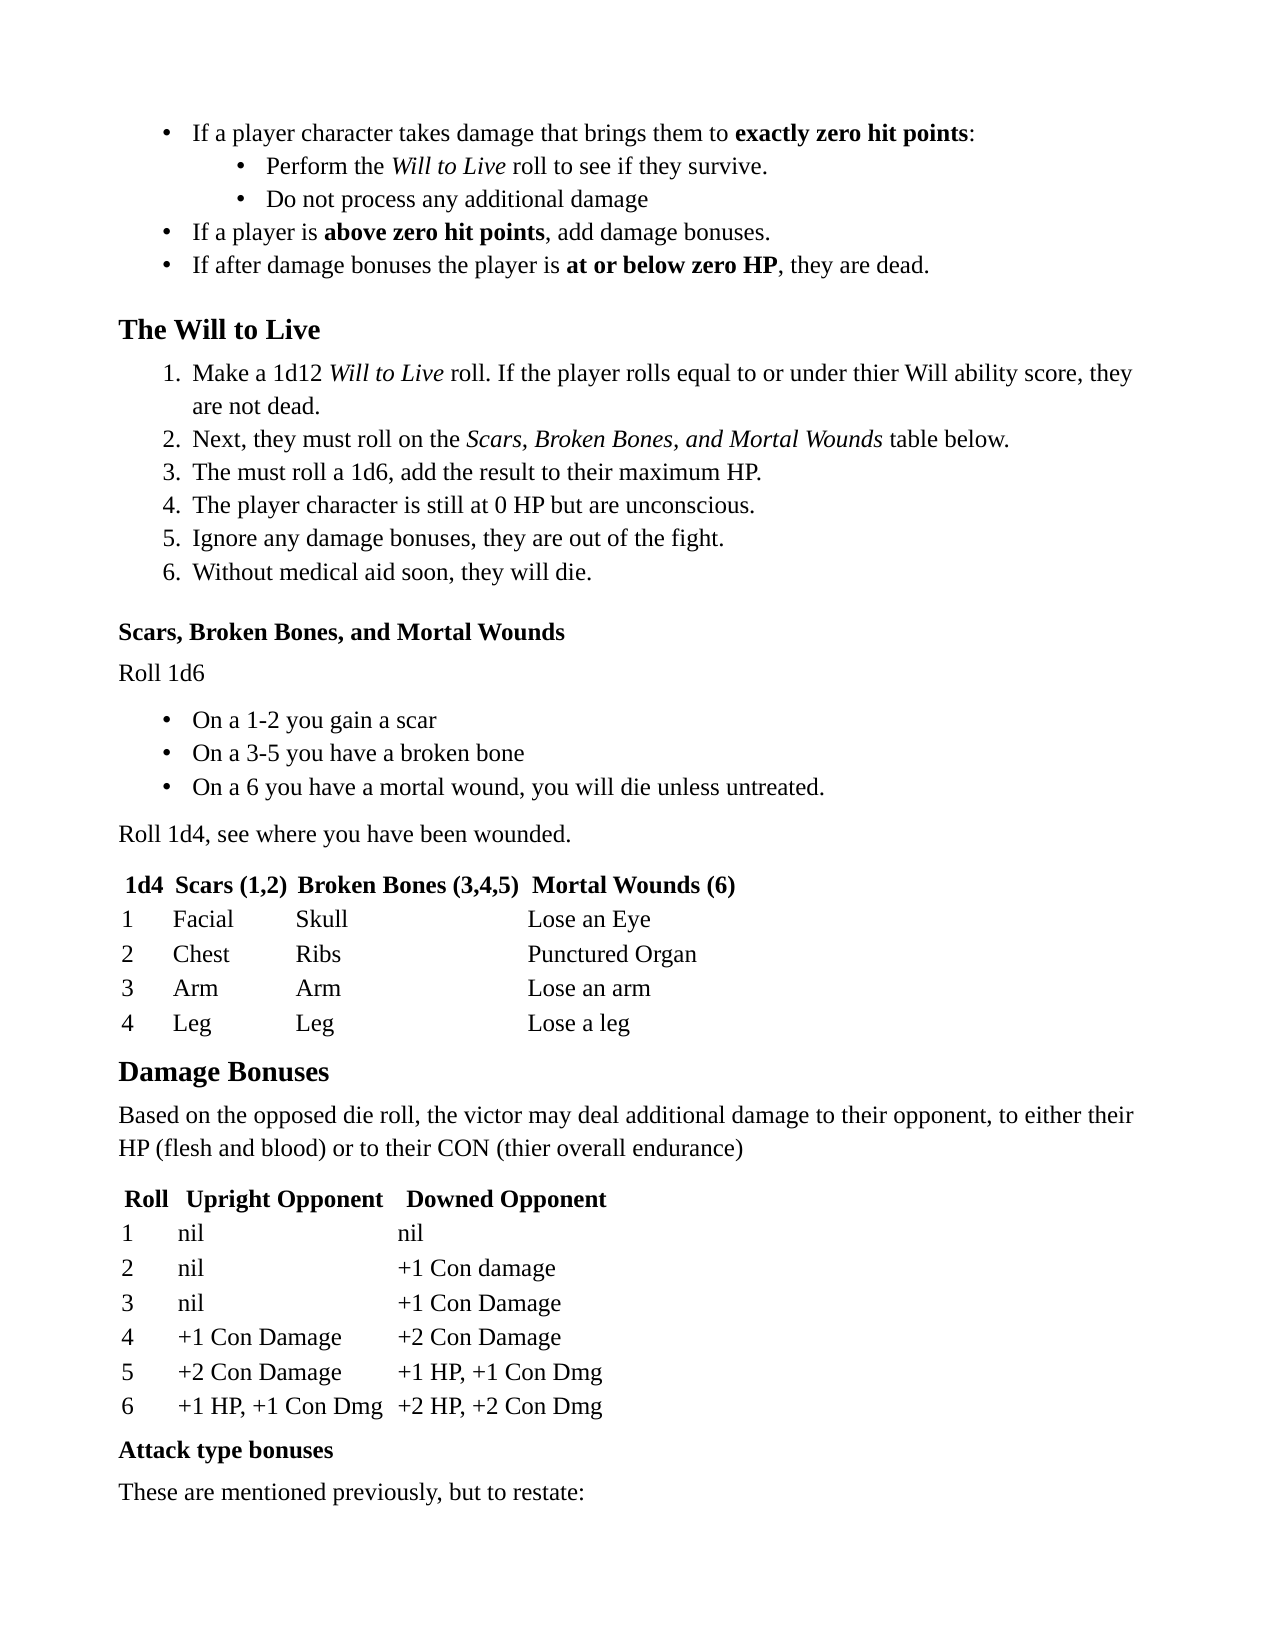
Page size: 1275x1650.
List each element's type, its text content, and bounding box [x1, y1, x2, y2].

table_cell Arm [293, 971, 524, 1005]
table_cell +1 Con damage [394, 1250, 618, 1285]
text Roll 1d6 [118, 658, 1157, 687]
list Next, they must roll on the Scars, Broken Bones, and Mortal Wounds table below. [162, 424, 1157, 453]
subtitle Scars, Broken Bones, and Mortal Wounds [118, 617, 1157, 645]
table_cell 2 [118, 936, 170, 971]
table_cell Chest [170, 936, 292, 971]
table_cell 3 [118, 1285, 175, 1319]
table_cell 4 [118, 1005, 170, 1040]
table_cell nil [394, 1216, 618, 1250]
table_cell +1 HP, +1 Con Dmg [394, 1354, 618, 1388]
list Do not process any additional damage [236, 184, 1157, 213]
table_cell 6 [118, 1389, 175, 1423]
table_cell Arm [170, 971, 292, 1005]
subtitle Attack type bonuses [118, 1436, 1157, 1464]
list Make a 1d12 Will to Live roll. If the player rolls equal to or under thier Will ability score, they are not dead. [162, 358, 1157, 420]
table_cell Punctured Organ [524, 936, 743, 971]
subtitle Damage Bonuses [118, 1054, 1157, 1088]
table_header Downed Opponent [394, 1181, 618, 1216]
list On a 3-5 you have a broken bone [162, 738, 1157, 767]
table_header Scars (1,2) [170, 867, 292, 901]
table_cell Skull [293, 901, 524, 936]
list Ignore any damage bonuses, they are out of the fight. [162, 523, 1157, 552]
list On a 1-2 you gain a scar [162, 706, 1157, 734]
table_cell nil [175, 1285, 394, 1319]
table_header Roll [118, 1181, 175, 1216]
table_cell +2 Con Damage [394, 1319, 618, 1354]
table_cell Lose a leg [524, 1005, 743, 1040]
table_cell nil [175, 1250, 394, 1285]
list Perform the Will to Live roll to see if they survive. [236, 151, 1157, 180]
list On a 6 you have a mortal wound, you will die unless untreated. [162, 772, 1157, 800]
table_cell Leg [293, 1005, 524, 1040]
table_header Mortal Wounds (6) [524, 867, 743, 901]
table_cell 1 [118, 901, 170, 936]
table_cell 2 [118, 1250, 175, 1285]
table_cell Ribs [293, 936, 524, 971]
table_cell nil [175, 1216, 394, 1250]
table_cell 4 [118, 1319, 175, 1354]
list Without medical aid soon, they will die. [162, 557, 1157, 585]
table_cell Lose an arm [524, 971, 743, 1005]
table_cell 3 [118, 971, 170, 1005]
table_cell Facial [170, 901, 292, 936]
table_cell 5 [118, 1354, 175, 1388]
table_cell Leg [170, 1005, 292, 1040]
list If after damage bonuses the player is at or below zero HP, they are dead. [162, 250, 1157, 279]
table_header 1d4 [118, 867, 170, 901]
table_cell Lose an Eye [524, 901, 743, 936]
list If a player character takes damage that brings them to exactly zero hit points: [162, 118, 1157, 147]
table_header Upright Opponent [175, 1181, 394, 1216]
list The player character is still at 0 HP but are unconscious. [162, 491, 1157, 519]
subtitle The Will to Live [118, 312, 1157, 346]
table_header Broken Bones (3,4,5) [293, 867, 524, 901]
list The must roll a 1d6, add the result to their maximum HP. [162, 457, 1157, 486]
table_cell +2 HP, +2 Con Dmg [394, 1389, 618, 1423]
table_cell +1 Con Damage [394, 1285, 618, 1319]
text These are mentioned previously, but to restate: [118, 1477, 1157, 1506]
table_cell 1 [118, 1216, 175, 1250]
list If a player is above zero hit points, add damage bonuses. [162, 217, 1157, 246]
text Roll 1d4, see where you have been wounded. [118, 819, 1157, 848]
table_cell +1 HP, +1 Con Dmg [175, 1389, 394, 1423]
text Based on the opposed die roll, the victor may deal additional damage to their opponent, to either their HP (flesh and blood) or to their CON (thier overall endurance) [118, 1100, 1157, 1162]
table_cell +2 Con Damage [175, 1354, 394, 1388]
table_cell +1 Con Damage [175, 1319, 394, 1354]
